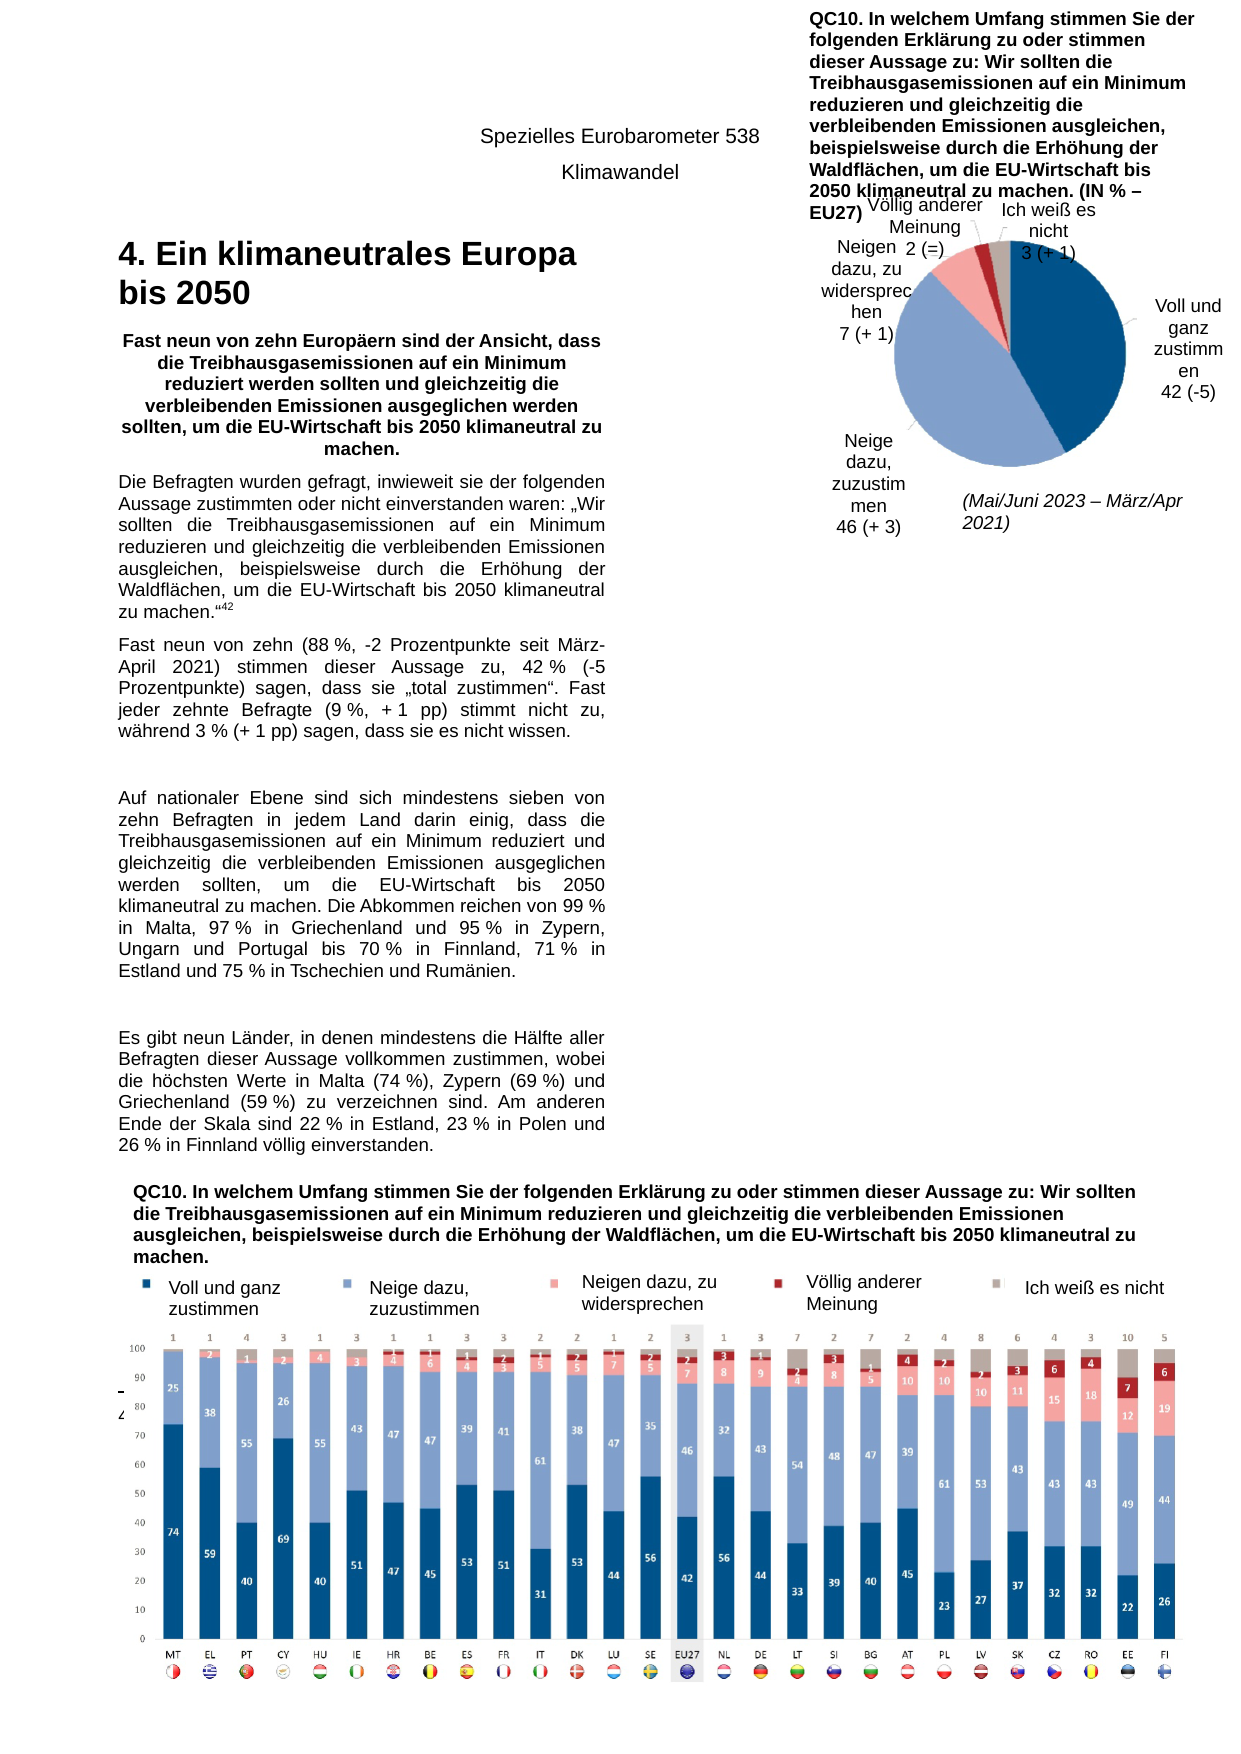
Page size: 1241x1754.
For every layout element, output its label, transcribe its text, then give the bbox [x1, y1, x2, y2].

subtitle 4. Ein klimaneutrales Europa bis 2050 [118, 234, 605, 311]
text Fast neun von zehn Europäern sind der Ansicht, dass die Treibhausgasemissionen auf ein Minimum reduziert werden sollten und gleichzeitig die verbleibenden Emissionen ausgeglichen werden sollten, um die EU-Wirtschaft bis 2050 klimaneutral zu machen. [118, 330, 605, 459]
picture [124, 1322, 1188, 1689]
text Es gibt neun Länder, in denen mindestens die Hälfte aller Befragten dieser Aussage vollkommen zustimmen, wobei die höchsten Werte in Malta (74 %), Zypern (69 %) und Griechenland (59 %) zu verzeichnen sind. Am anderen Ende der Skala sind 22 % in Estland, 23 % in Polen und 26 % in Finnland völlig einverstanden. [118, 1026, 605, 1156]
text Fast neun von zehn (88 %, -2 Prozentpunkte seit März-April 2021) stimmen dieser Aussage zu, 42 % (-5 Prozentpunkte) sagen, dass sie „total zustimmen“. Fast jeder zehnte Befragte (9 %, + 1 pp) stimmt nicht zu, während 3 % (+ 1 pp) sagen, dass sie es nicht wissen. [118, 634, 605, 742]
text Auf nationaler Ebene sind sich mindestens sieben von zehn Befragten in jedem Land darin einig, dass die Treibhausgasemissionen auf ein Minimum reduziert und gleichzeitig die verbleibenden Emissionen ausgeglichen werden sollten, um die EU-Wirtschaft bis 2050 klimaneutral zu machen. Die Abkommen reichen von 99 % in Malta, 97 % in Griechenland und 95 % in Zypern, Ungarn und Portugal bis 70 % in Finnland, 71 % in Estland und 75 % in Tschechien und Rumänien. [118, 787, 605, 981]
picture [886, 216, 1142, 469]
picture [135, 1263, 1005, 1297]
text Die Befragten wurden gefragt, inwieweit sie der folgenden Aussage zustimmten oder nicht einverstanden waren: „Wir sollten die Treibhausgasemissionen auf ein Minimum reduzieren und gleichzeitig die verbleibenden Emissionen ausgleichen, beispielsweise durch die Erhöhung der Waldflächen, um die EU-Wirtschaft bis 2050 klimaneutral zu machen.“ [118, 471, 605, 622]
